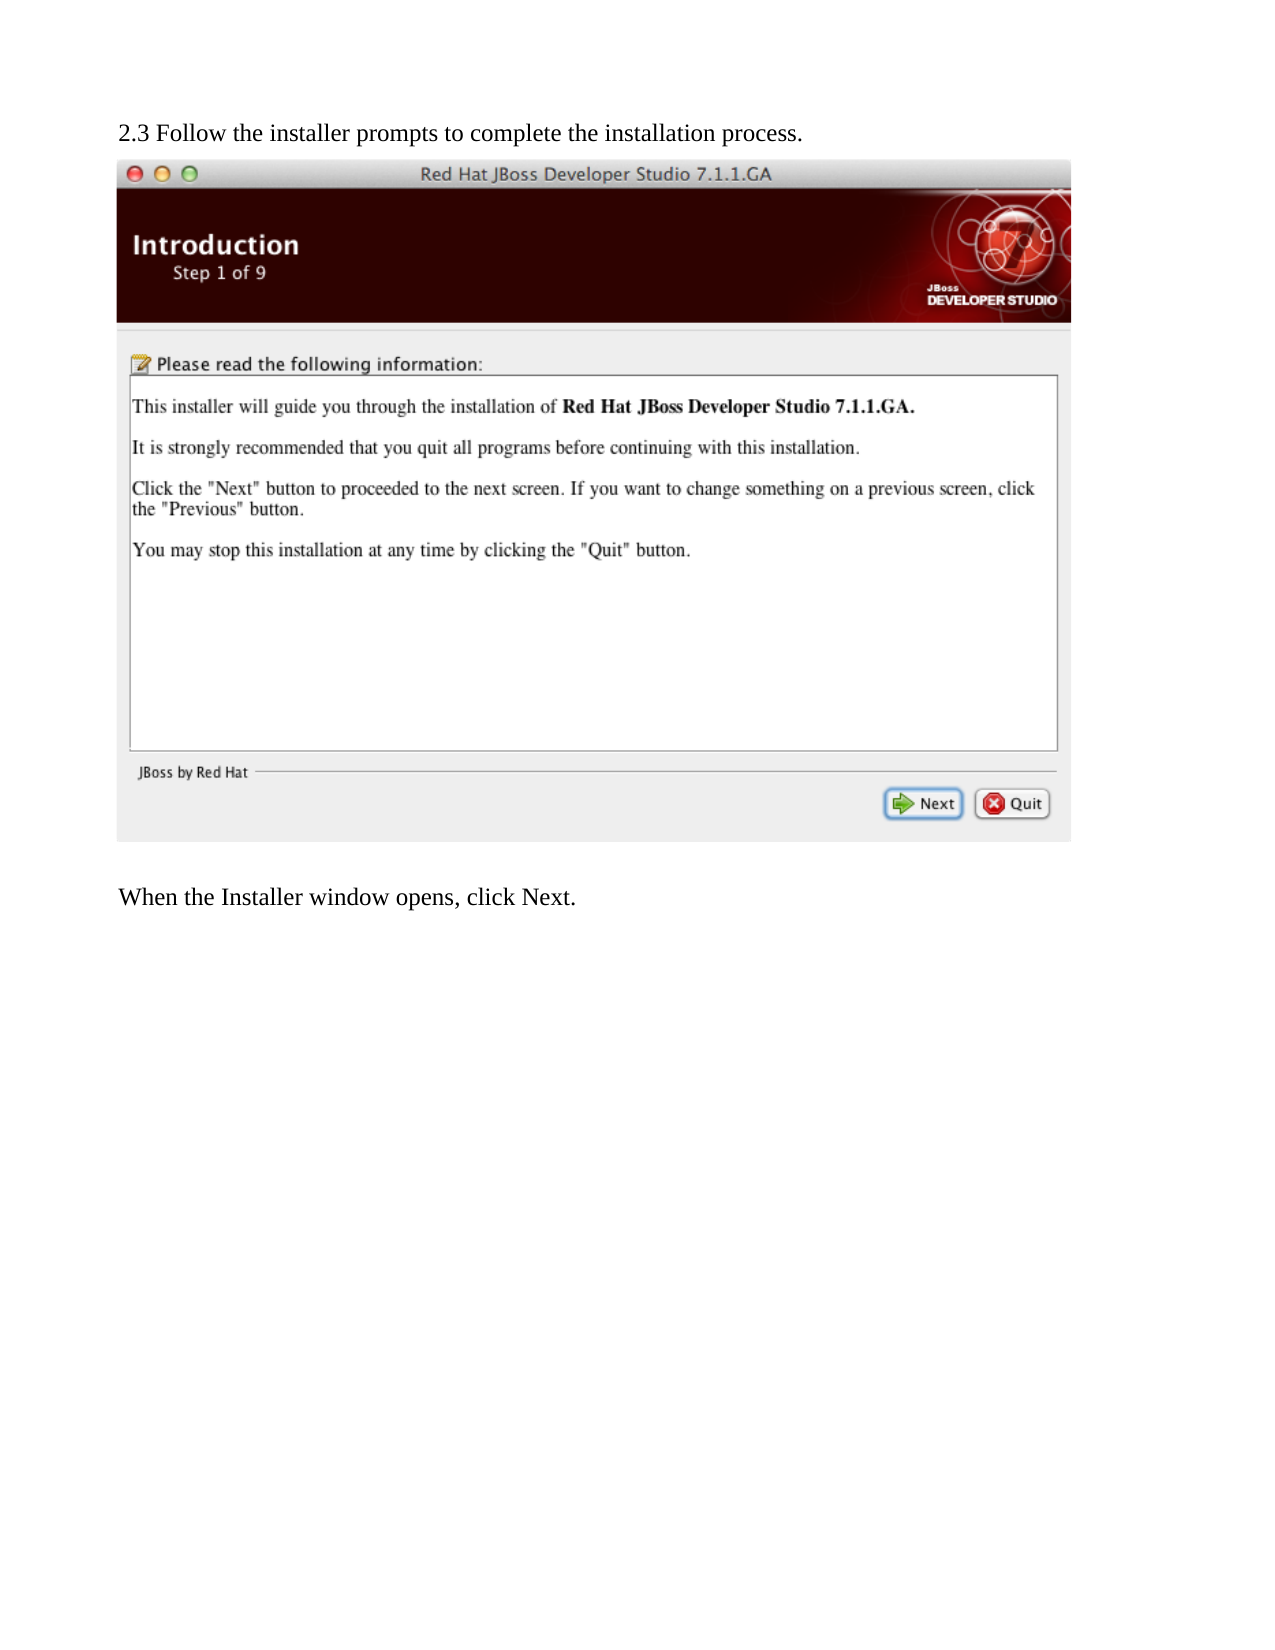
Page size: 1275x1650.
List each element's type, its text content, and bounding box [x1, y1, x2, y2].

picture [116, 159, 1072, 842]
text 2.3 Follow the installer prompts to complete the installation process. [118, 118, 1157, 147]
text When the Installer window opens, click Next. [118, 882, 1157, 911]
